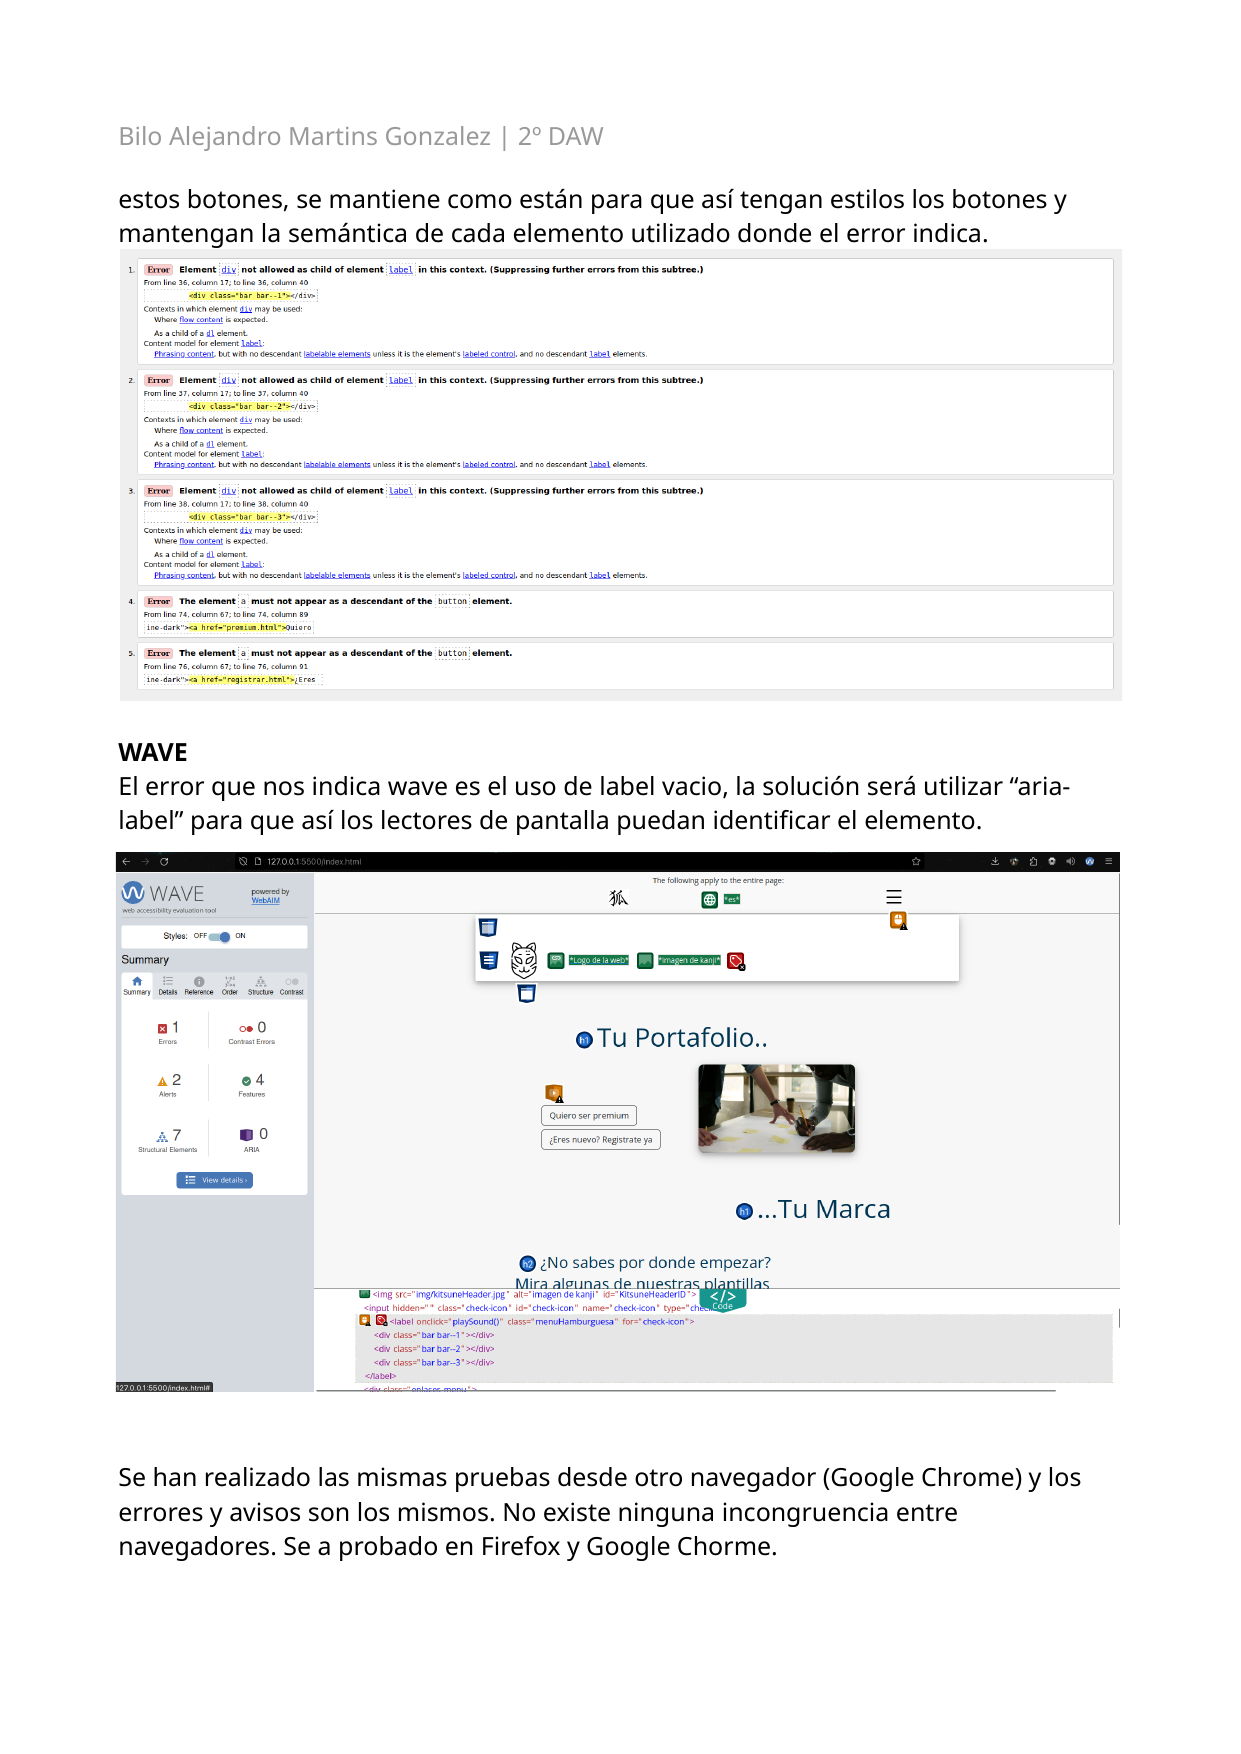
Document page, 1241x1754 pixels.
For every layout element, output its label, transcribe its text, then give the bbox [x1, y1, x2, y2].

text El error que nos indica wave es el uso de label vacio, la solución será utilizar “aria-label” para que así los lectores de pantalla puedan identificar el elemento. [118, 769, 1122, 837]
picture [115, 852, 1120, 1392]
text Se han realizado las mismas pruebas desde otro navegador (Google Chrome) y los errores y avisos son los mismos. No existe ninguna incongruencia entre navegadores. Se a probado en Firefox y Google Chorme. [118, 1460, 1122, 1562]
text WAVE [118, 734, 1122, 769]
text estos botones, se mantiene como están para que así tengan estilos los botones y mantengan la semántica de cada elemento utilizado donde el error indica. [118, 182, 1122, 249]
picture [118, 249, 1123, 701]
